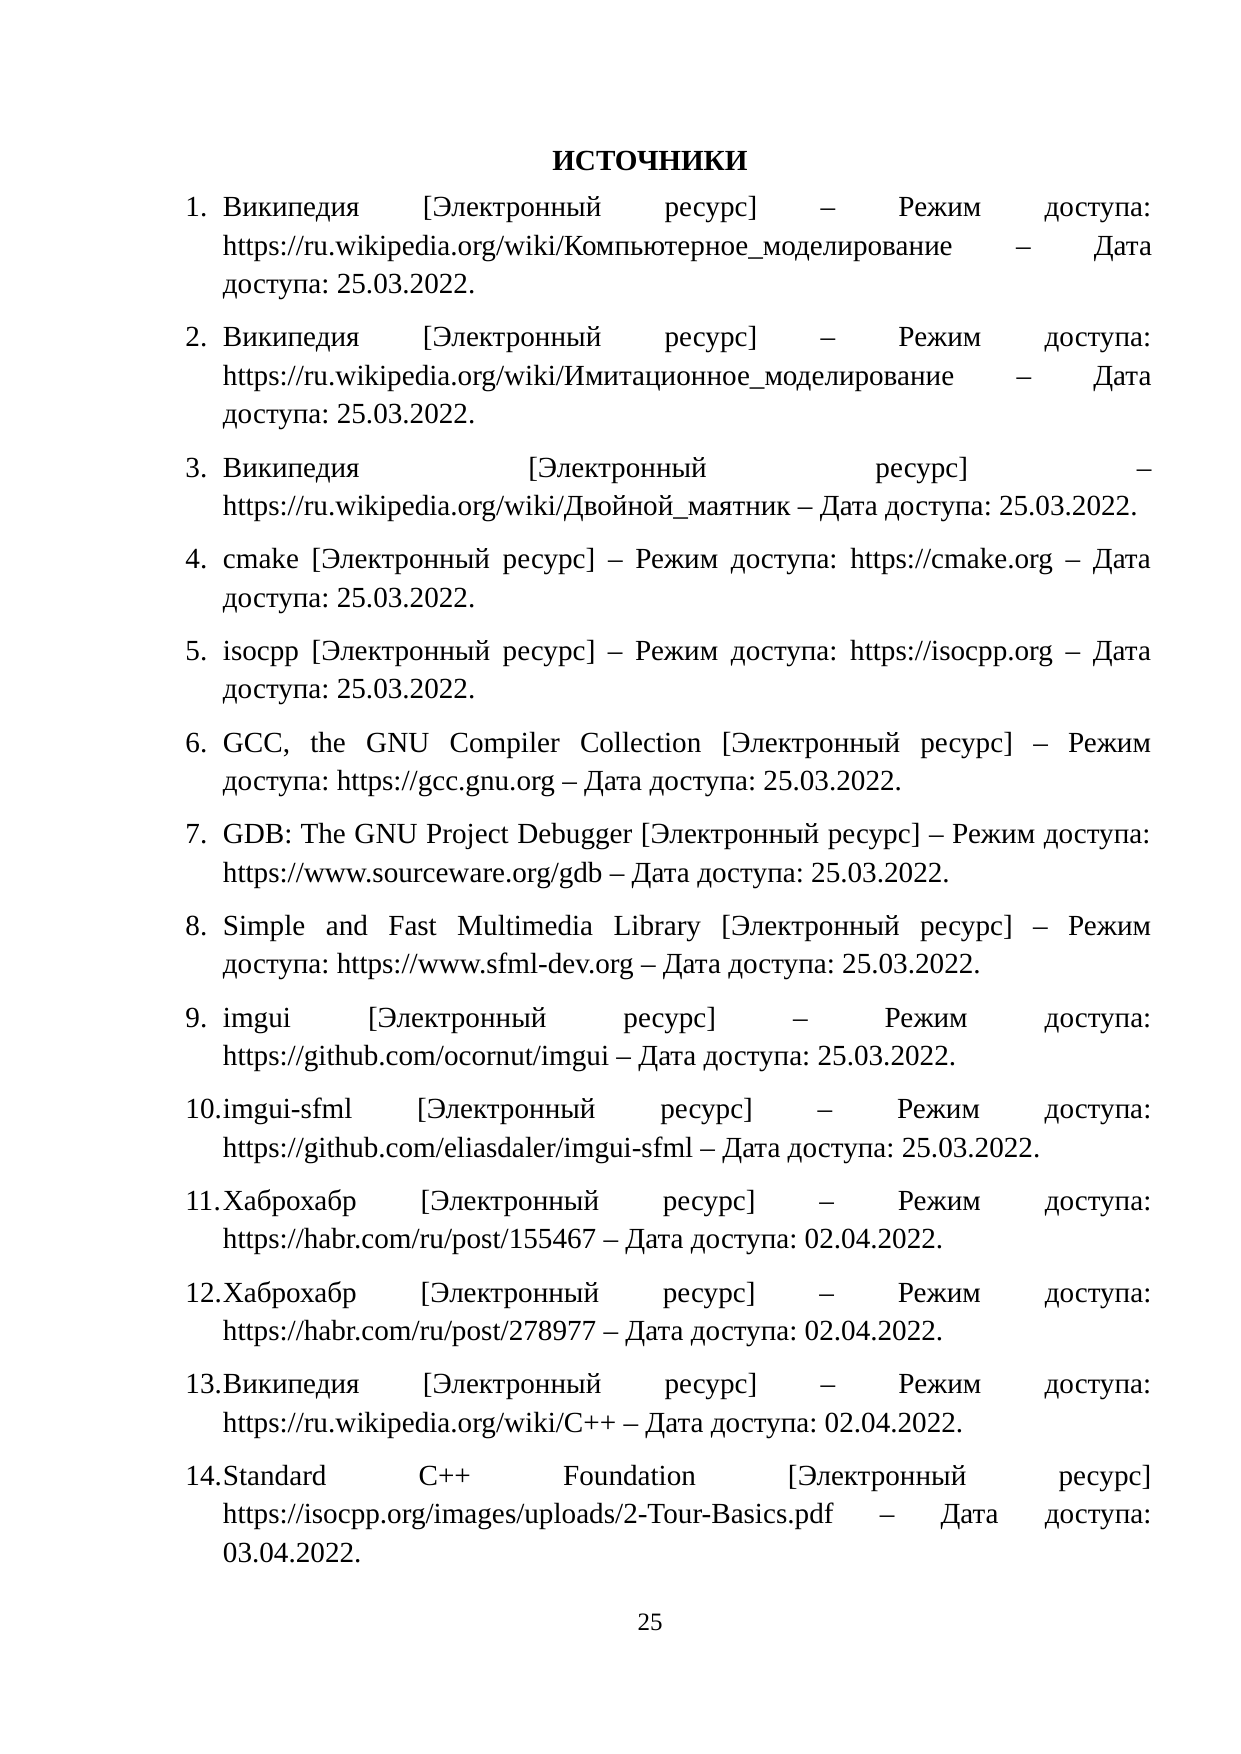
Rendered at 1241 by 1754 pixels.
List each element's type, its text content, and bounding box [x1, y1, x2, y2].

list Хаброхабр [Электронный ресурс] – Режим доступа: https://habr.com/ru/post/278977 – Дата доступа: 02.04.2022. [185, 1275, 1152, 1347]
list Википедия [Электронный ресурс] – https://ru.wikipedia.org/wiki/Двойной_маятник – Дата доступа: 25.03.2022. [185, 450, 1152, 522]
list isocpp [Электронный ресурс] – Режим доступа: https://isocpp.org – Дата доступа: 25.03.2022. [185, 633, 1152, 705]
list Википедия [Электронный ресурс] – Режим доступа: https://ru.wikipedia.org/wiki/C++ – Дата доступа: 02.04.2022. [185, 1366, 1152, 1438]
list Simple and Fast Multimedia Library [Электронный ресурс] – Режим доступа: https://www.sfml-dev.org – Дата доступа: 25.03.2022. [185, 908, 1152, 980]
list Википедия [Электронный ресурс] – Режим доступа: https://ru.wikipedia.org/wiki/Компьютерное_моделирование – Дата доступа: 25.03.2022. [185, 189, 1152, 300]
list Википедия [Электронный ресурс] – Режим доступа: https://ru.wikipedia.org/wiki/Имитационное_моделирование – Дата доступа: 25.03.2022. [185, 319, 1152, 430]
list GCC, the GNU Compiler Collection [Электронный ресурс] – Режим доступа: https://gcc.gnu.org – Дата доступа: 25.03.2022. [185, 725, 1152, 797]
list GDB: The GNU Project Debugger [Электронный ресурс] – Режим доступа: https://www.sourceware.org/gdb – Дата доступа: 25.03.2022. [185, 816, 1152, 888]
list Standard C++ Foundation [Электронный ресурс] https://isocpp.org/images/uploads/2-Tour-Basics.pdf – Дата доступа: 03.04.2022. [185, 1458, 1152, 1569]
list imgui [Электронный ресурс] – Режим доступа: https://github.com/ocornut/imgui – Дата доступа: 25.03.2022. [185, 1000, 1152, 1072]
subtitle ИСТОЧНИКИ [148, 143, 1152, 177]
list cmake [Электронный ресурс] – Режим доступа: https://cmake.org – Дата доступа: 25.03.2022. [185, 541, 1152, 613]
list imgui-sfml [Электронный ресурс] – Режим доступа: https://github.com/eliasdaler/imgui-sfml – Дата доступа: 25.03.2022. [185, 1091, 1152, 1163]
list Хаброхабр [Электронный ресурс] – Режим доступа: https://habr.com/ru/post/155467 – Дата доступа: 02.04.2022. [185, 1183, 1152, 1255]
